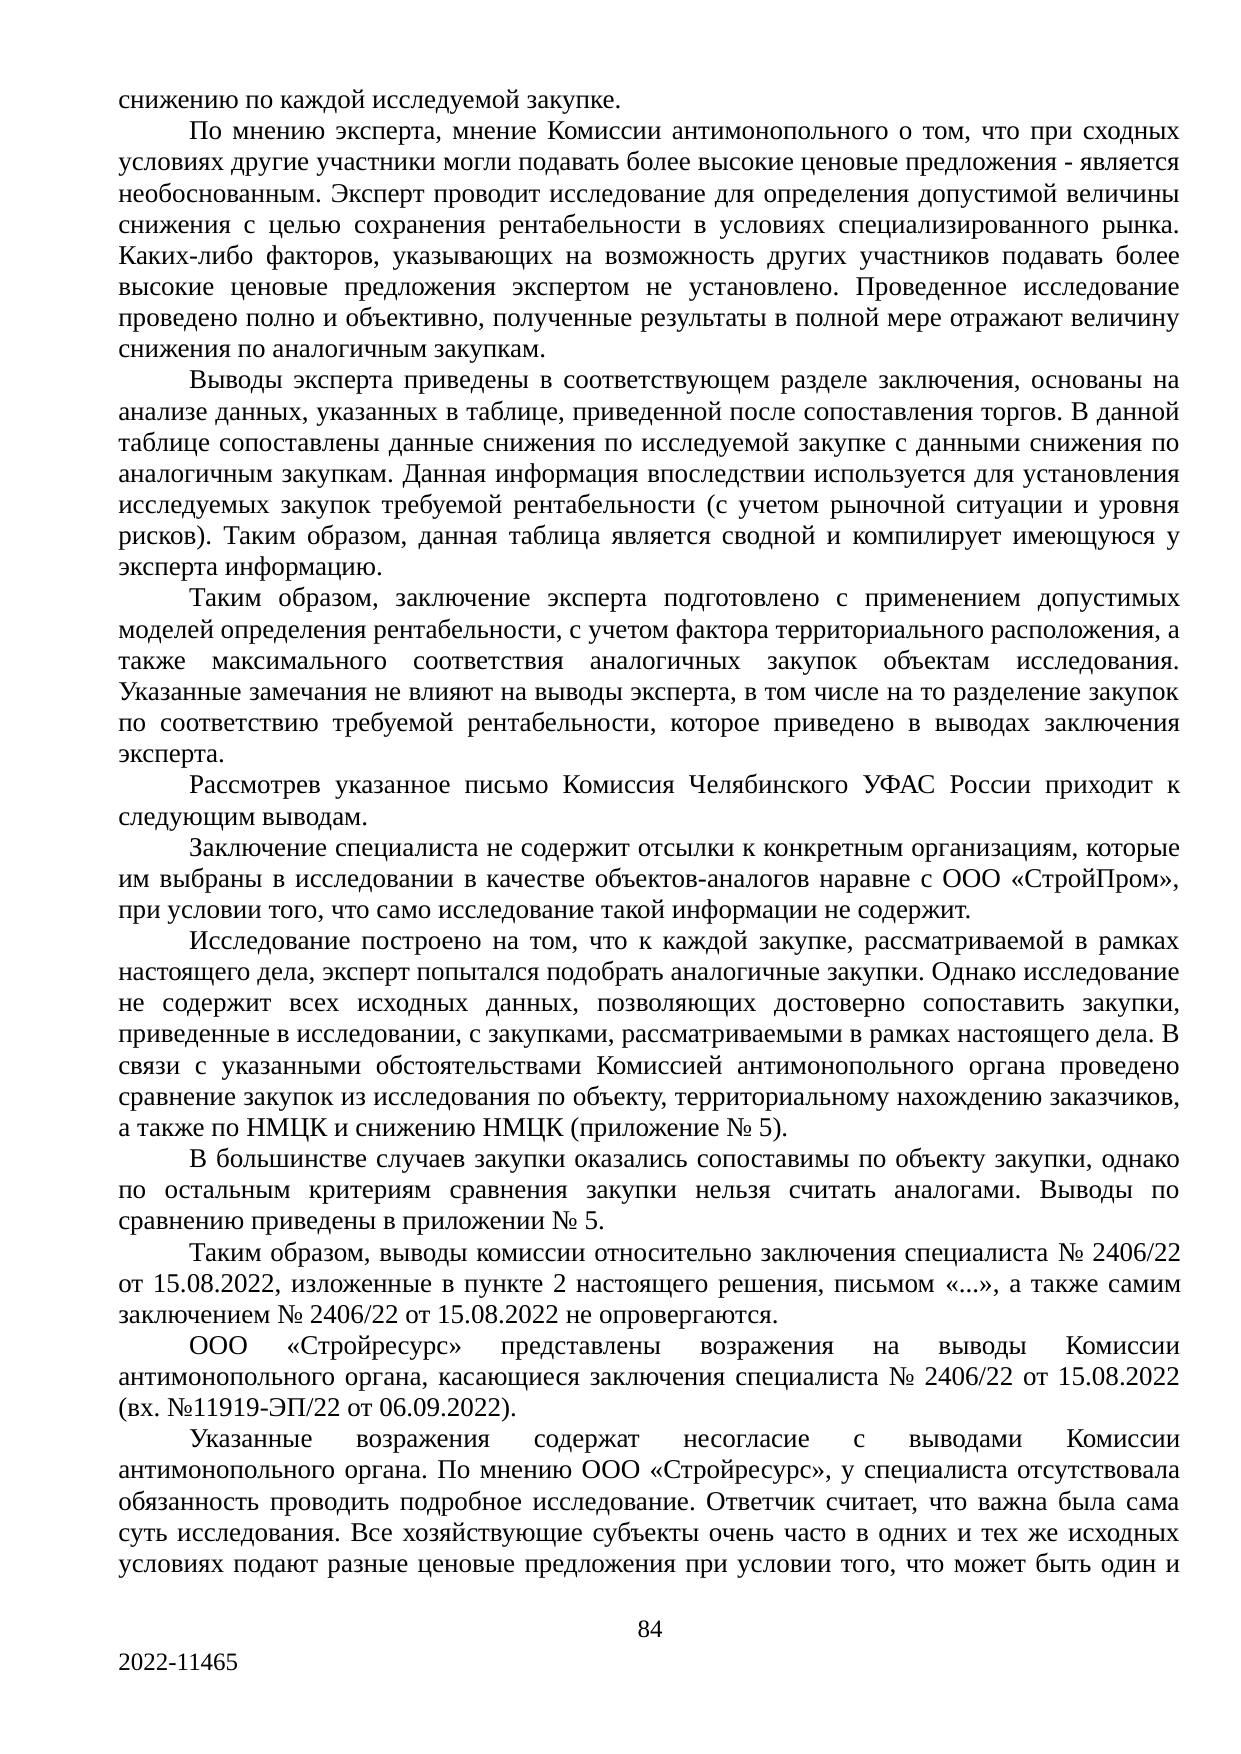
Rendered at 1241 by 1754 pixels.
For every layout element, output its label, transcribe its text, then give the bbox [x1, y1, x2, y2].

text ООО «Стройресурс» представлены возражения на выводы Комиссии антимонопольного органа, касающиеся заключения специалиста № 2406/22 от 15.08.2022 (вх. №11919-ЭП/22 от 06.09.2022). [118, 1329, 1181, 1422]
text Заключение специалиста не содержит отсылки к конкретным организациям, которые им выбраны в исследовании в качестве объектов-аналогов наравне с ООО «СтройПром», при условии того, что само исследование такой информации не содержит. [118, 831, 1181, 924]
text Указанные возражения содержат несогласие с выводами Комиссии антимонопольного органа. По мнению ООО «Стройресурс», у специалиста отсутствовала обязанность проводить подробное исследование. Ответчик считает, что важна была сама суть исследования. Все хозяйствующие субъекты очень часто в одних и тех же исходных условиях подают разные ценовые предложения при условии того, что может быть один и [118, 1422, 1181, 1578]
text Выводы эксперта приведены в соответствующем разделе заключения, основаны на анализе данных, указанных в таблице, приведенной после сопоставления торгов. В данной таблице сопоставлены данные снижения по исследуемой закупке с данными снижения по аналогичным закупкам. Данная информация впоследствии используется для установления исследуемых закупок требуемой рентабельности (с учетом рыночной ситуации и уровня рисков). Таким образом, данная таблица является сводной и компилирует имеющуюся у эксперта информацию. [118, 363, 1181, 582]
text В большинстве случаев закупки оказались сопоставимы по объекту закупки, однако по остальным критериям сравнения закупки нельзя считать аналогами. Выводы по сравнению приведены в приложении № 5. [118, 1142, 1181, 1236]
text Рассмотрев указанное письмо Комиссия Челябинского УФАС России приходит к следующим выводам. [118, 768, 1181, 831]
text По мнению эксперта, мнение Комиссии антимонопольного о том, что при сходных условиях другие участники могли подавать более высокие ценовые предложения - является необоснованным. Эксперт проводит исследование для определения допустимой величины снижения с целью сохранения рентабельности в условиях специализированного рынка. Каких-либо факторов, указывающих на возможность других участников подавать более высокие ценовые предложения экспертом не установлено. Проведенное исследование проведено полно и объективно, полученные результаты в полной мере отражают величину снижения по аналогичным закупкам. [118, 114, 1181, 363]
text снижению по каждой исследуемой закупке. [118, 83, 1181, 114]
text Исследование построено на том, что к каждой закупке, рассматриваемой в рамках настоящего дела, эксперт попытался подобрать аналогичные закупки. Однако исследование не содержит всех исходных данных, позволяющих достоверно сопоставить закупки, приведенные в исследовании, с закупками, рассматриваемыми в рамках настоящего дела. В связи с указанными обстоятельствами Комиссией антимонопольного органа проведено сравнение закупок из исследования по объекту, территориальному нахождению заказчиков, а также по НМЦК и снижению НМЦК (приложение № 5). [118, 924, 1181, 1142]
text Таким образом, выводы комиссии относительно заключения специалиста № 2406/22 от 15.08.2022, изложенные в пункте 2 настоящего решения, письмом «...», а также самим заключением № 2406/22 от 15.08.2022 не опровергаются. [118, 1236, 1181, 1329]
text Таким образом, заключение эксперта подготовлено с применением допустимых моделей определения рентабельности, с учетом фактора территориального расположения, а также максимального соответствия аналогичных закупок объектам исследования. Указанные замечания не влияют на выводы эксперта, в том числе на то разделение закупок по соответствию требуемой рентабельности, которое приведено в выводах заключения эксперта. [118, 582, 1181, 768]
